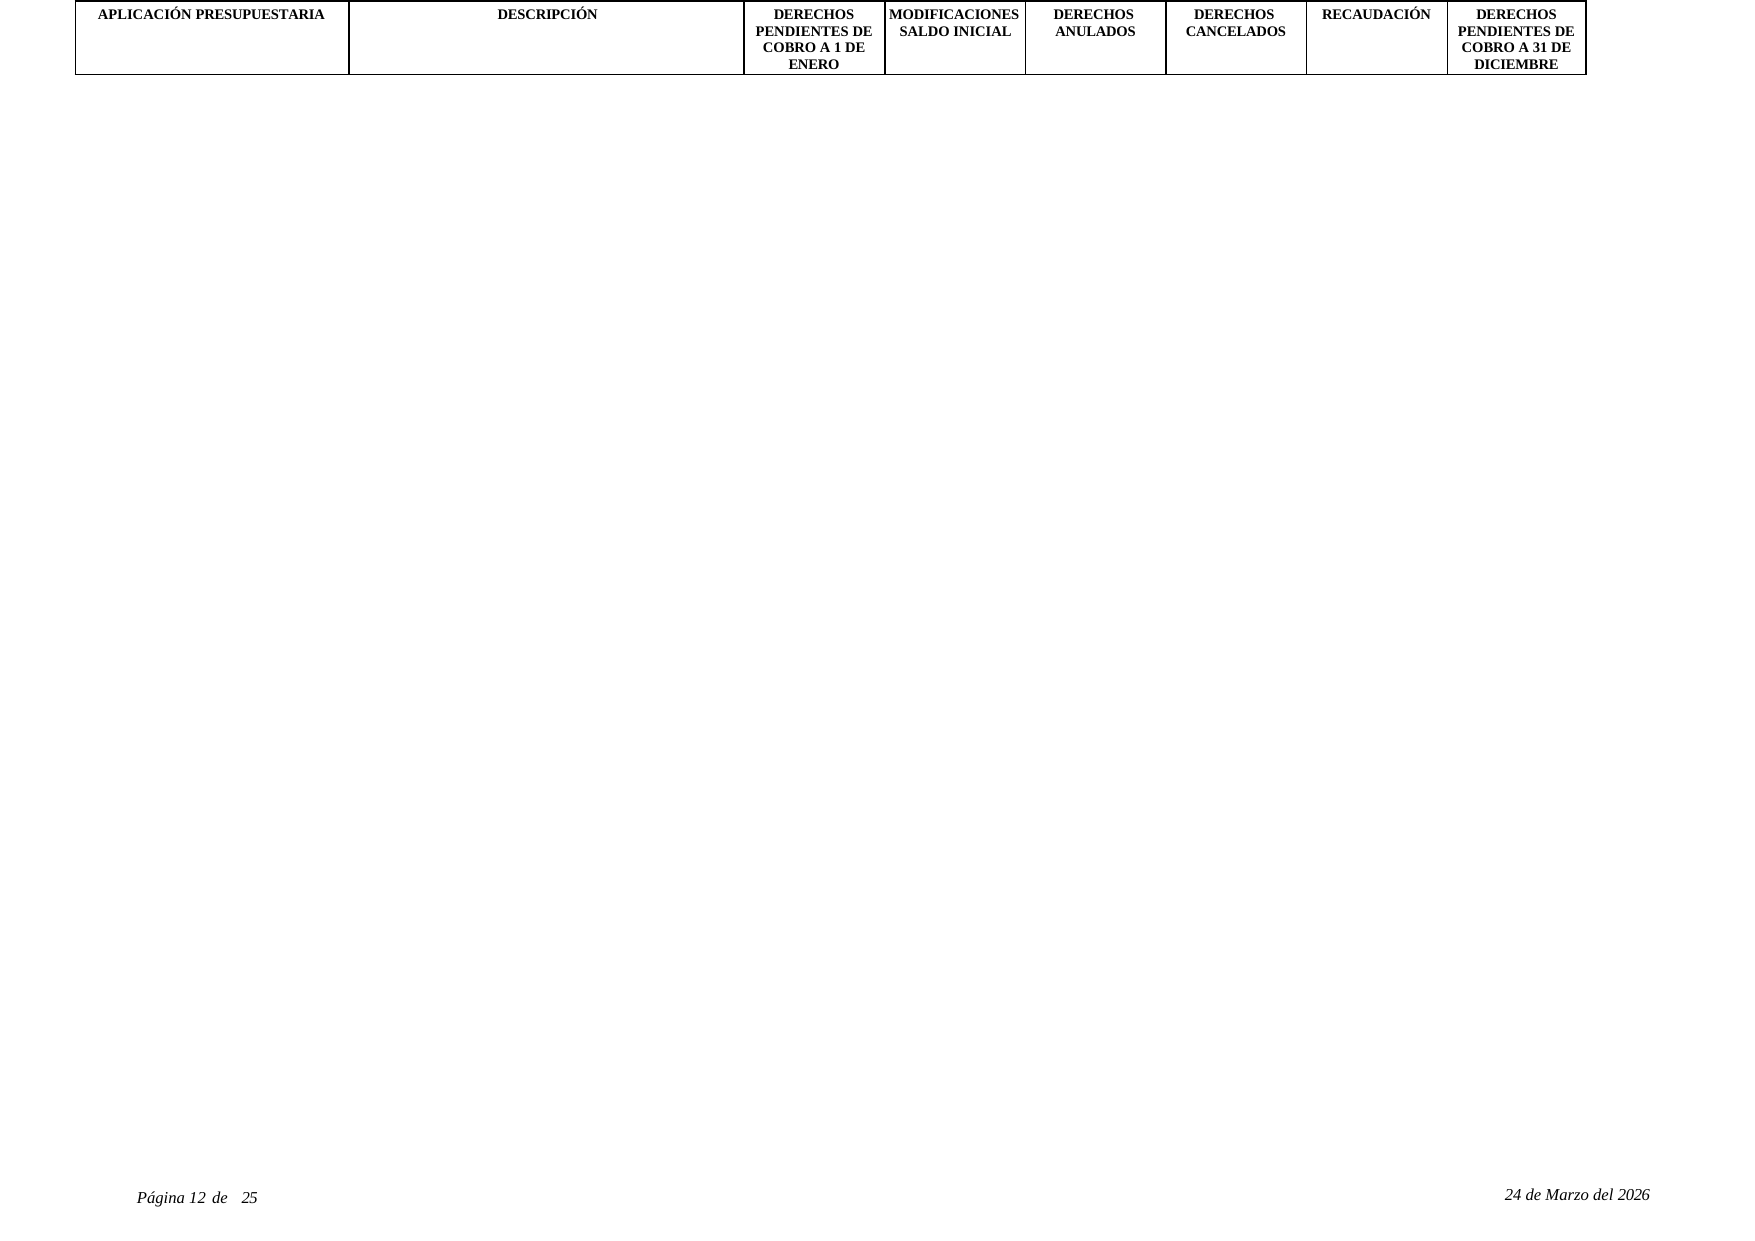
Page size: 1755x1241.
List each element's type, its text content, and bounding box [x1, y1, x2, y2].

table_header APLICACIÓN PRESUPUESTARIA [76, 2, 348, 73]
table_header DERECHOS ANULADOS [1026, 2, 1165, 73]
table_header DERECHOS PENDIENTES DE COBRO A 1 DE ENERO [745, 2, 884, 73]
table_header DESCRIPCIÓN [350, 2, 743, 73]
table_header DERECHOS CANCELADOS [1167, 2, 1306, 73]
table_header RECAUDACIÓN [1307, 2, 1447, 73]
table_header DERECHOS PENDIENTES DE COBRO A 31 DE DICIEMBRE [1448, 2, 1585, 73]
table_header MODIFICACIONES SALDO INICIAL [886, 2, 1025, 73]
